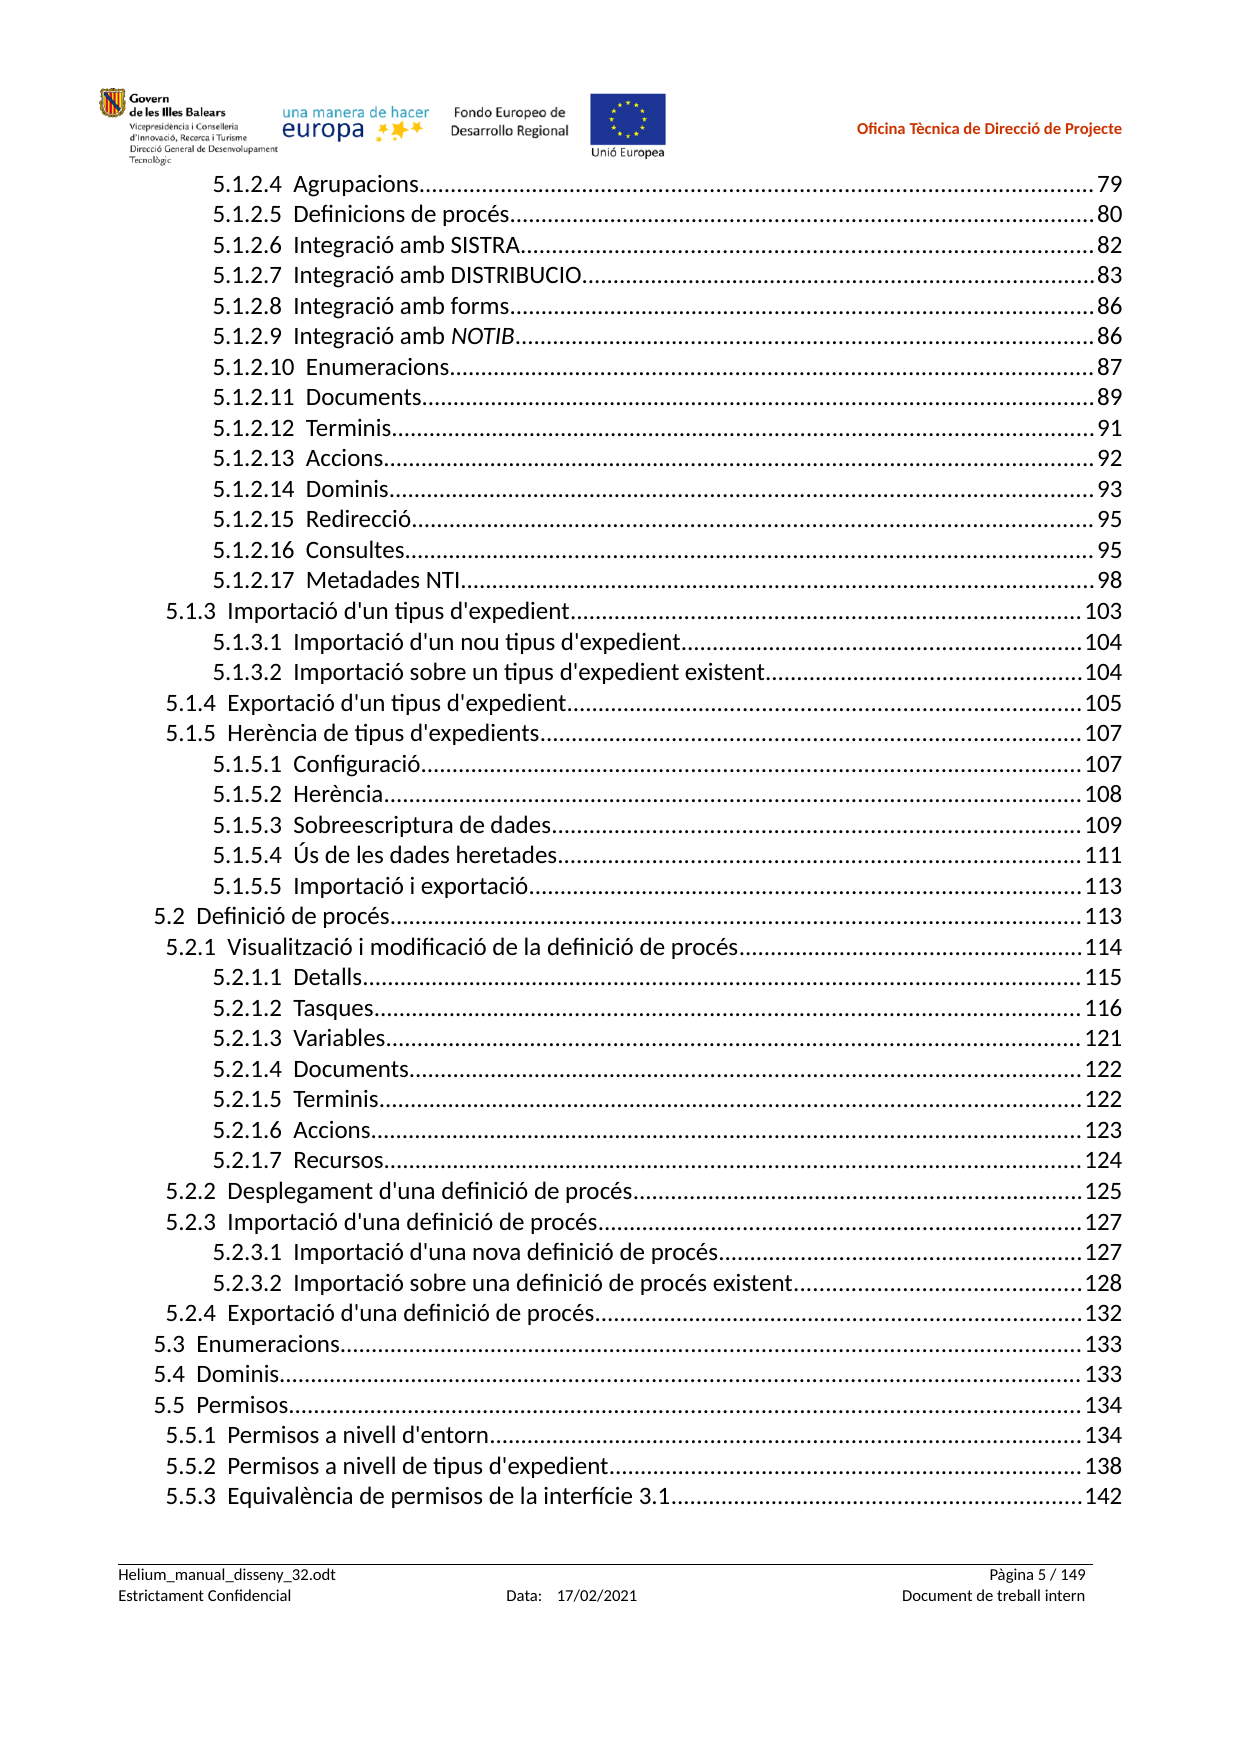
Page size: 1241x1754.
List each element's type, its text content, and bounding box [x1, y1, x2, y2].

text 5.1.2.11 Documents 89 [207, 382, 1122, 412]
text 5.1.5.1 Configuració 107 [207, 748, 1122, 778]
text 5.3 Enumeracions 133 [148, 1328, 1122, 1358]
text 5.2.1 Visualització i modificació de la definició de procés 114 [160, 931, 1122, 961]
text 5.1.2.8 Integració amb forms 86 [207, 290, 1122, 321]
text 5.2.3.1 Importació d'una nova definició de procés 127 [207, 1236, 1122, 1267]
text 5.1.5.2 Herència 108 [207, 778, 1122, 809]
text 5.1.3.2 Importació sobre un tipus d'expedient existent 104 [207, 656, 1122, 687]
text 5.4 Dominis 133 [148, 1358, 1122, 1389]
text 5.1.3 Importació d'un tipus d'expedient 103 [160, 595, 1122, 626]
text 5.2.1.5 Terminis 122 [207, 1083, 1122, 1114]
text 5.1.5.4 Ús de les dades heretades 111 [207, 839, 1122, 870]
text 5.2.1.3 Variables 121 [207, 1022, 1122, 1053]
text 5.1.2.7 Integració amb DISTRIBUCIO 83 [207, 259, 1122, 290]
text 5.1.2.13 Accions 92 [207, 443, 1122, 473]
text 5.1.2.10 Enumeracions 87 [207, 351, 1122, 382]
text 5.2.1.6 Accions 123 [207, 1114, 1122, 1144]
text 5.1.5.3 Sobreescriptura de dades 109 [207, 809, 1122, 839]
text 5.1.2.9 Integració amb NOTIB 86 [207, 321, 1122, 351]
text 5.1.4 Exportació d'un tipus d'expedient 105 [160, 687, 1122, 717]
text 5.1.5.5 Importació i exportació 113 [207, 870, 1122, 900]
text 5.2.3 Importació d'una definició de procés 127 [160, 1206, 1122, 1236]
text 5.1.3.1 Importació d'un nou tipus d'expedient 104 [207, 626, 1122, 656]
text 5.2.4 Exportació d'una definició de procés 132 [160, 1297, 1122, 1328]
text 5.1.2.12 Terminis 91 [207, 412, 1122, 443]
text 5.2.3.2 Importació sobre una definició de procés existent 128 [207, 1267, 1122, 1297]
text 5.1.2.4 Agrupacions 79 [207, 168, 1122, 198]
text 5.5.2 Permisos a nivell de tipus d'expedient 138 [160, 1450, 1122, 1480]
text 5.2 Definició de procés 113 [148, 900, 1122, 931]
text 5.2.1.1 Detalls 115 [207, 961, 1122, 992]
text 5.1.5 Herència de tipus d'expedients 107 [160, 717, 1122, 748]
text 5.1.2.5 Definicions de procés 80 [207, 198, 1122, 229]
text 5.2.1.2 Tasques 116 [207, 992, 1122, 1022]
text 5.1.2.17 Metadades NTI 98 [207, 565, 1122, 595]
text 5.5 Permisos 134 [148, 1389, 1122, 1419]
text 5.5.1 Permisos a nivell d'entorn 134 [160, 1419, 1122, 1450]
text 5.1.2.16 Consultes 95 [207, 534, 1122, 565]
text 5.2.2 Desplegament d'una definició de procés 125 [160, 1175, 1122, 1206]
text 5.1.2.14 Dominis 93 [207, 473, 1122, 504]
text 5.2.1.7 Recursos 124 [207, 1144, 1122, 1175]
picture [99, 87, 668, 166]
text 5.1.2.15 Redirecció 95 [207, 504, 1122, 534]
text 5.1.2.6 Integració amb SISTRA 82 [207, 229, 1122, 259]
text 5.2.1.4 Documents 122 [207, 1053, 1122, 1083]
text 5.5.3 Equivalència de permisos de la interfície 3.1 142 [160, 1480, 1122, 1511]
